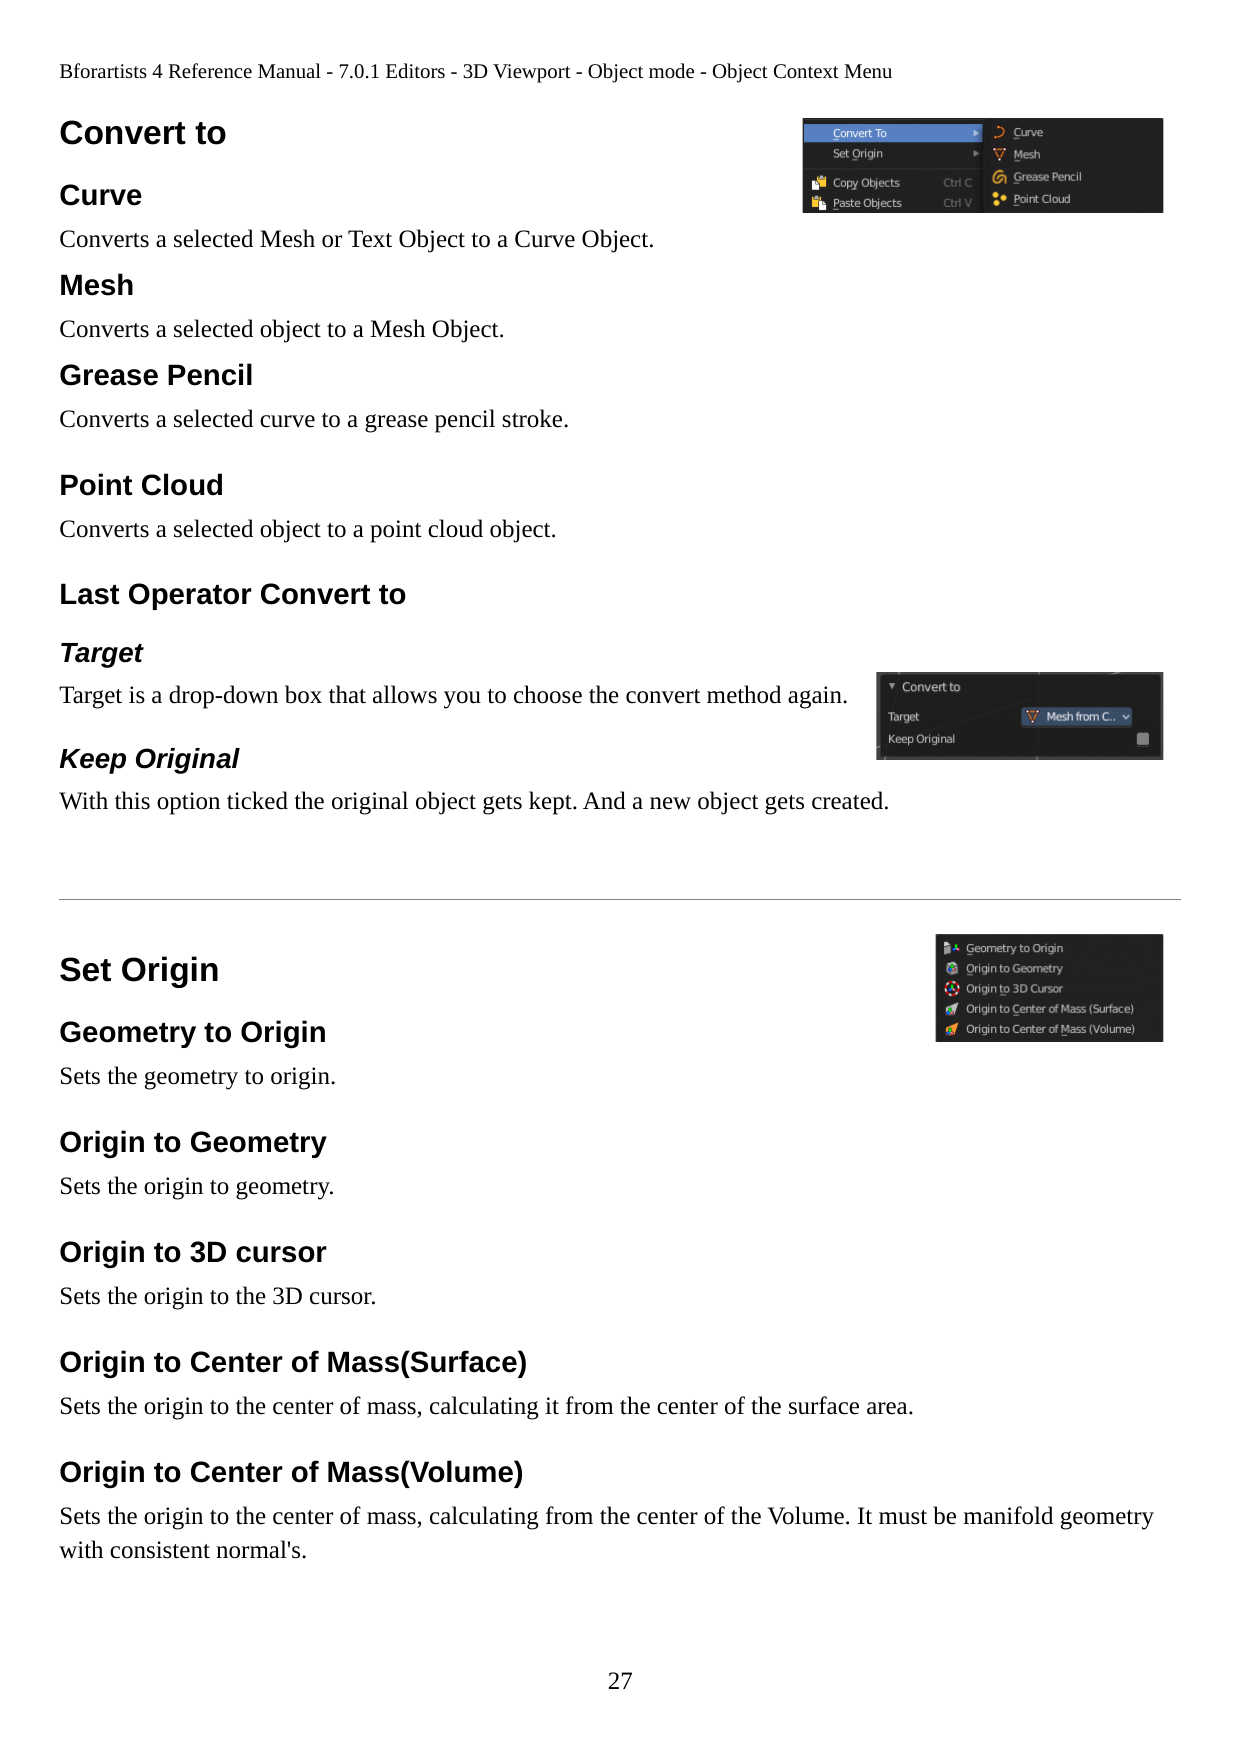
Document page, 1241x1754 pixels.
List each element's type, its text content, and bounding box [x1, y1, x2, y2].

subtitle Last Operator Convert to [59, 577, 1181, 611]
text Converts a selected Mesh or Text Object to a Curve Object. [59, 224, 1181, 253]
subtitle Mesh [59, 268, 1181, 302]
text Converts a selected object to a point cloud object. [59, 514, 1181, 542]
subtitle Target [59, 636, 1181, 668]
text Sets the origin to the center of mass, calculating it from the center of the surface area. [59, 1391, 1181, 1420]
subtitle Point Cloud [59, 467, 1181, 501]
picture [935, 934, 1164, 1042]
text Converts a selected curve to a grease pencil stroke. [59, 404, 1181, 432]
subtitle [1164, 949, 1181, 988]
text Target is a drop-down box that allows you to choose the convert method again. [59, 680, 876, 709]
picture [876, 672, 1164, 760]
subtitle Origin to Geometry [59, 1125, 1181, 1159]
subtitle [1164, 178, 1181, 212]
text Sets the origin to the center of mass, calculating from the center of the Volume. It must be manifold geometry with consistent normal's. [59, 1501, 1181, 1564]
subtitle Set Origin [59, 949, 935, 988]
subtitle Origin to Center of Mass(Surface) [59, 1345, 1181, 1379]
text Sets the origin to geometry. [59, 1171, 1181, 1200]
subtitle Geometry to Origin [59, 1015, 1181, 1049]
text Sets the geometry to origin. [59, 1061, 1181, 1090]
subtitle Curve [59, 178, 802, 212]
subtitle Grease Pencil [59, 357, 1181, 391]
subtitle Origin to 3D cursor [59, 1235, 1181, 1269]
text With this option ticked the original object gets kept. And a new object gets created. [59, 786, 1181, 815]
text Sets the origin to the 3D cursor. [59, 1281, 1181, 1310]
subtitle Convert to [59, 113, 1181, 151]
subtitle Origin to Center of Mass(Volume) [59, 1455, 1181, 1488]
picture [802, 118, 1164, 213]
subtitle Keep Original [59, 742, 1181, 774]
text Converts a selected object to a Mesh Object. [59, 314, 1181, 343]
